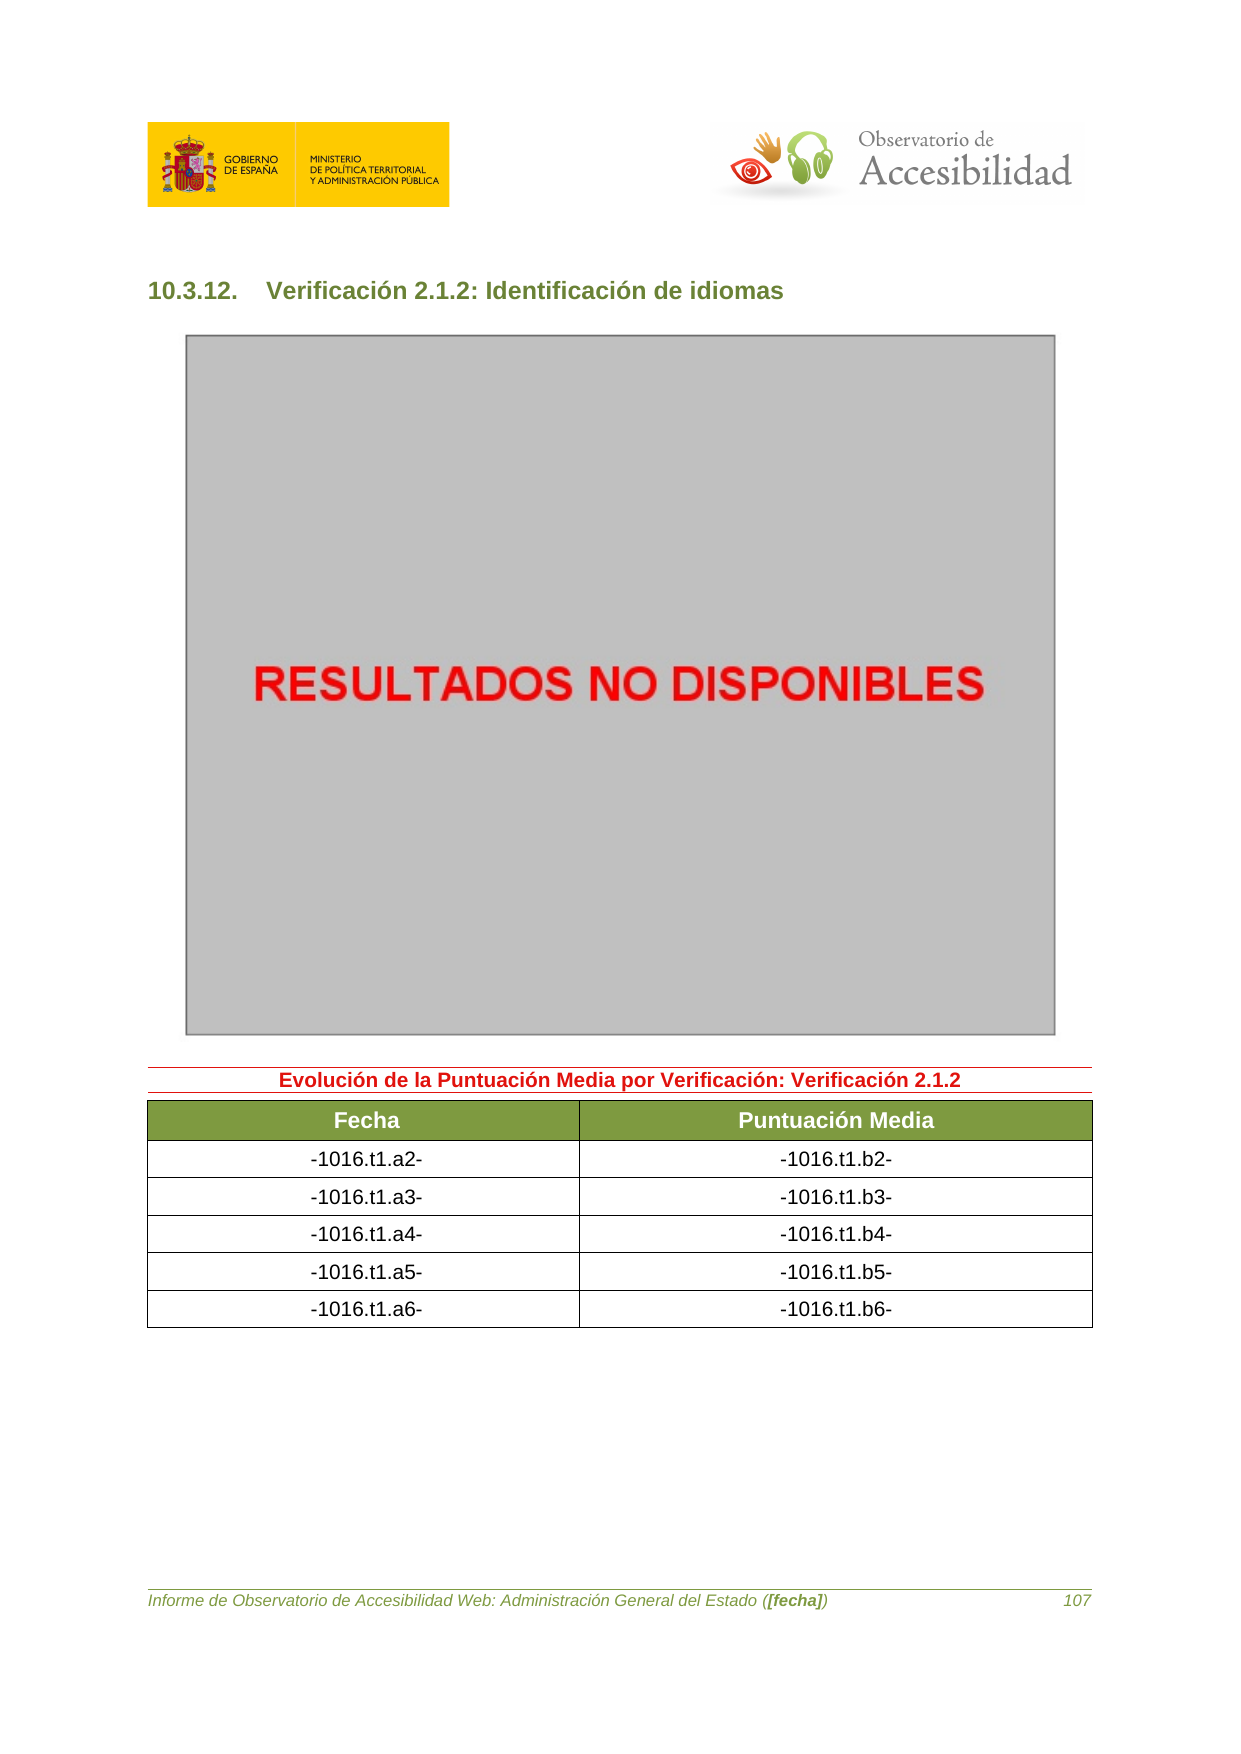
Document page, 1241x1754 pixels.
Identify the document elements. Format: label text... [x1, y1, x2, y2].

table_cell -1016.t1.b6- [580, 1291, 1092, 1327]
table_cell -1016.t1.a3- [148, 1178, 579, 1215]
table_cell -1016.t1.a6- [148, 1291, 579, 1327]
table_cell -1016.t1.b2- [580, 1141, 1092, 1177]
table_cell -1016.t1.b5- [580, 1253, 1092, 1290]
table_cell -1016.t1.a4- [148, 1216, 579, 1252]
table_header Fecha [148, 1101, 579, 1140]
list Verificación 2.1.2: Identificación de idiomas [148, 276, 1092, 304]
table_cell -1016.t1.a5- [148, 1253, 579, 1290]
table_cell -1016.t1.a2- [148, 1141, 579, 1177]
table_header Puntuación Media [580, 1101, 1092, 1140]
text Evolución de la Puntuación Media por Verificación: Verificación 2.1.2 [148, 1068, 1092, 1092]
table_cell -1016.t1.b4- [580, 1216, 1092, 1252]
table_cell -1016.t1.b3- [580, 1178, 1092, 1215]
